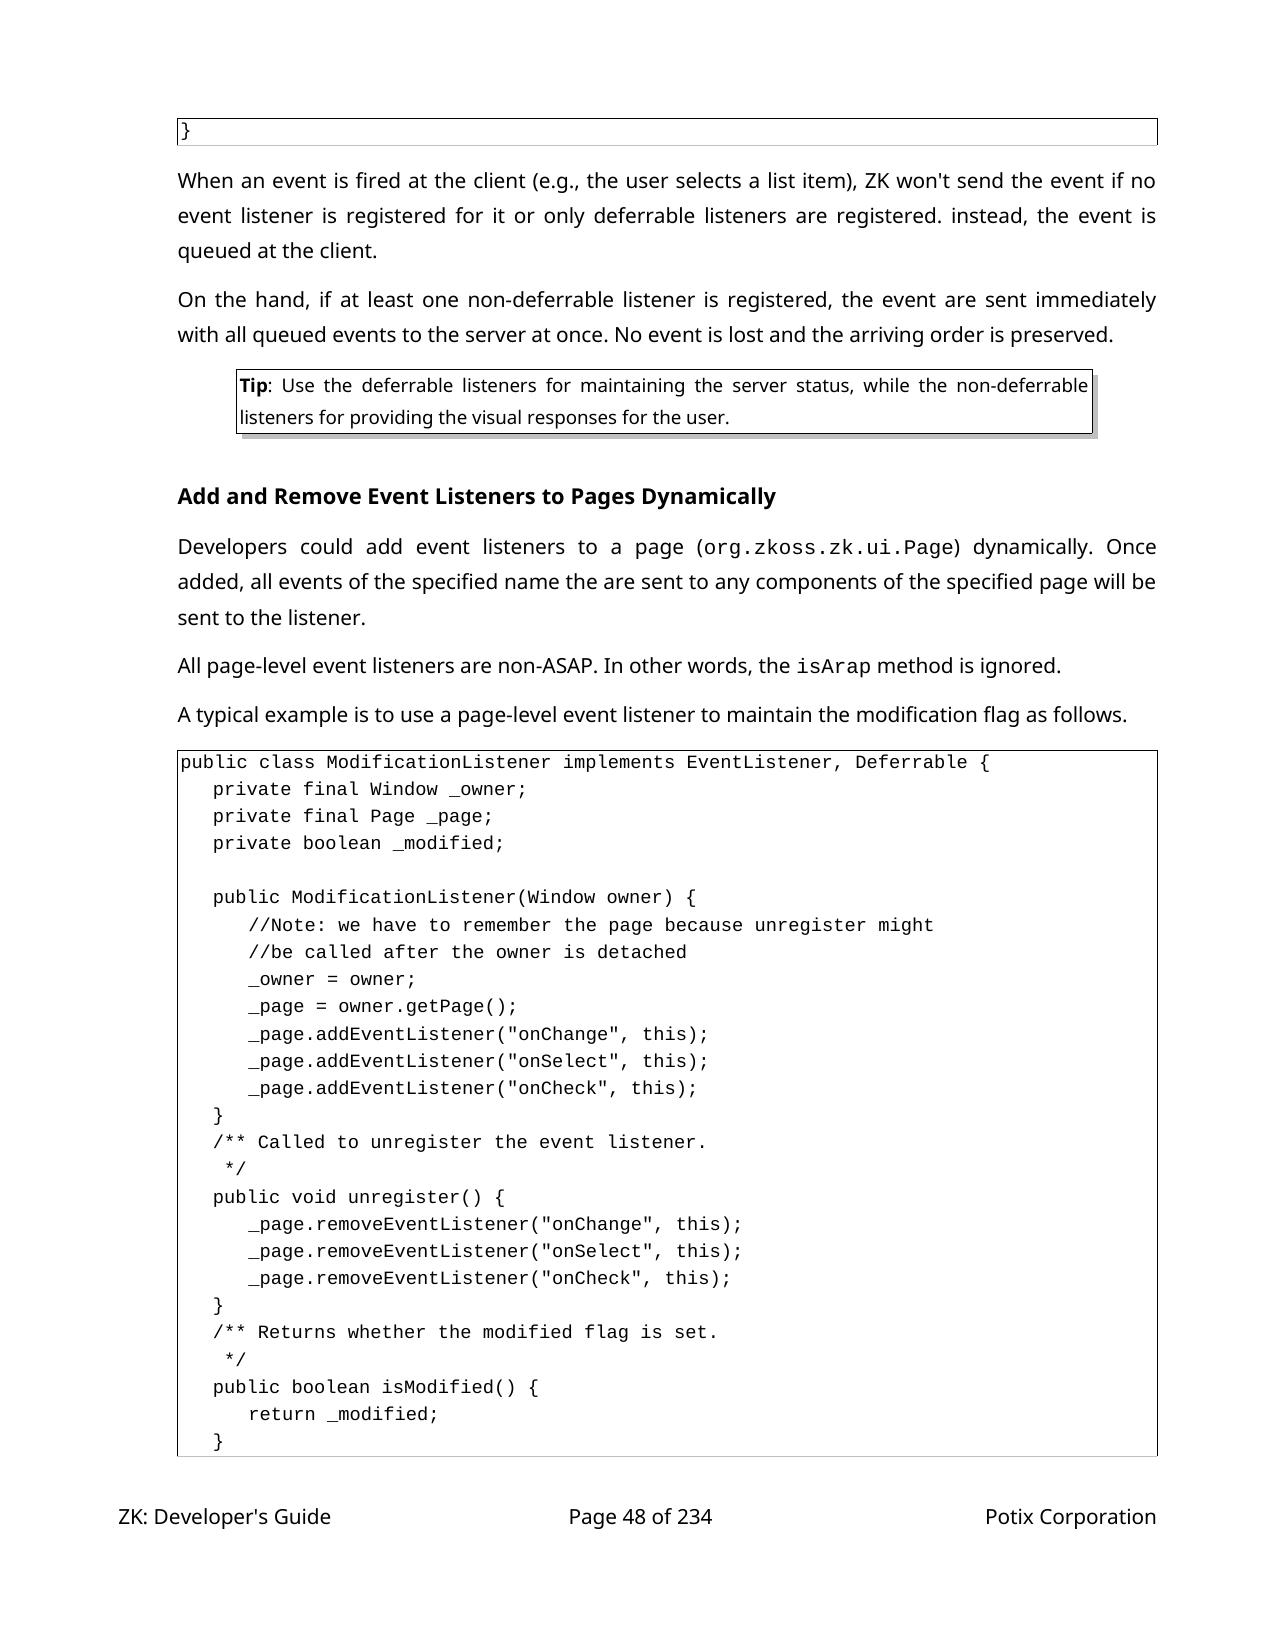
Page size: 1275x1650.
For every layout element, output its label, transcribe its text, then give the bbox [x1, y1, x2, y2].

text public void unregister() { [178, 1184, 1157, 1209]
text */ [178, 1157, 1157, 1182]
text private boolean _modified; [178, 831, 1157, 855]
text _page.addEventListener("onCheck", this); [178, 1076, 1157, 1100]
text Tip: Use the deferrable listeners for maintaining the server status, while the non-deferrable listeners for providing the visual responses for the user. [237, 370, 1092, 433]
text _owner = owner; [178, 967, 1157, 991]
text _page.addEventListener("onChange", this); [178, 1021, 1157, 1046]
text _page.removeEventListener("onChange", this); [178, 1212, 1157, 1236]
text All page-level event listeners are non-ASAP. In other words, the isArap method is ignored. [177, 651, 1157, 680]
text //Note: we have to remember the page because unregister might [178, 913, 1157, 937]
text //be called after the owner is detached [178, 940, 1157, 964]
text public ModificationListener(Window owner) { [178, 885, 1157, 910]
text _page = owner.getPage(); [178, 994, 1157, 1018]
text } [178, 1293, 1157, 1317]
text /** Called to unregister the event listener. [178, 1130, 1157, 1154]
text _page.removeEventListener("onCheck", this); [178, 1266, 1157, 1290]
text private final Window _owner; [178, 777, 1157, 801]
text When an event is fired at the client (e.g., the user selects a list item), ZK won't send the event if no event listener is registered for it or only deferrable listeners are registered. instead, the event is queued at the client. [177, 166, 1157, 265]
text public class ModificationListener implements EventListener, Deferrable { [178, 751, 1157, 774]
text */ [178, 1348, 1157, 1372]
text Developers could add event listeners to a page (org.zkoss.zk.ui.Page) dynamically. Once added, all events of the specified name the are sent to any components of the specified page will be sent to the listener. [177, 532, 1157, 631]
text On the hand, if at least one non-deferrable listener is registered, the event are sent immediately with all queued events to the server at once. No event is lost and the arriving order is preserved. [177, 285, 1157, 349]
text _page.addEventListener("onSelect", this); [178, 1048, 1157, 1073]
text private final Page _page; [178, 804, 1157, 828]
text return _modified; [178, 1402, 1157, 1426]
text /** Returns whether the modified flag is set. [178, 1320, 1157, 1345]
text public boolean isModified() { [178, 1375, 1157, 1399]
text } [178, 119, 1157, 145]
subtitle Add and Remove Event Listeners to Pages Dynamically [177, 481, 1157, 511]
text } [178, 1103, 1157, 1127]
text A typical example is to use a page-level event listener to maintain the modification flag as follows. [177, 701, 1157, 729]
text _page.removeEventListener("onSelect", this); [178, 1239, 1157, 1263]
text } [178, 1429, 1157, 1456]
